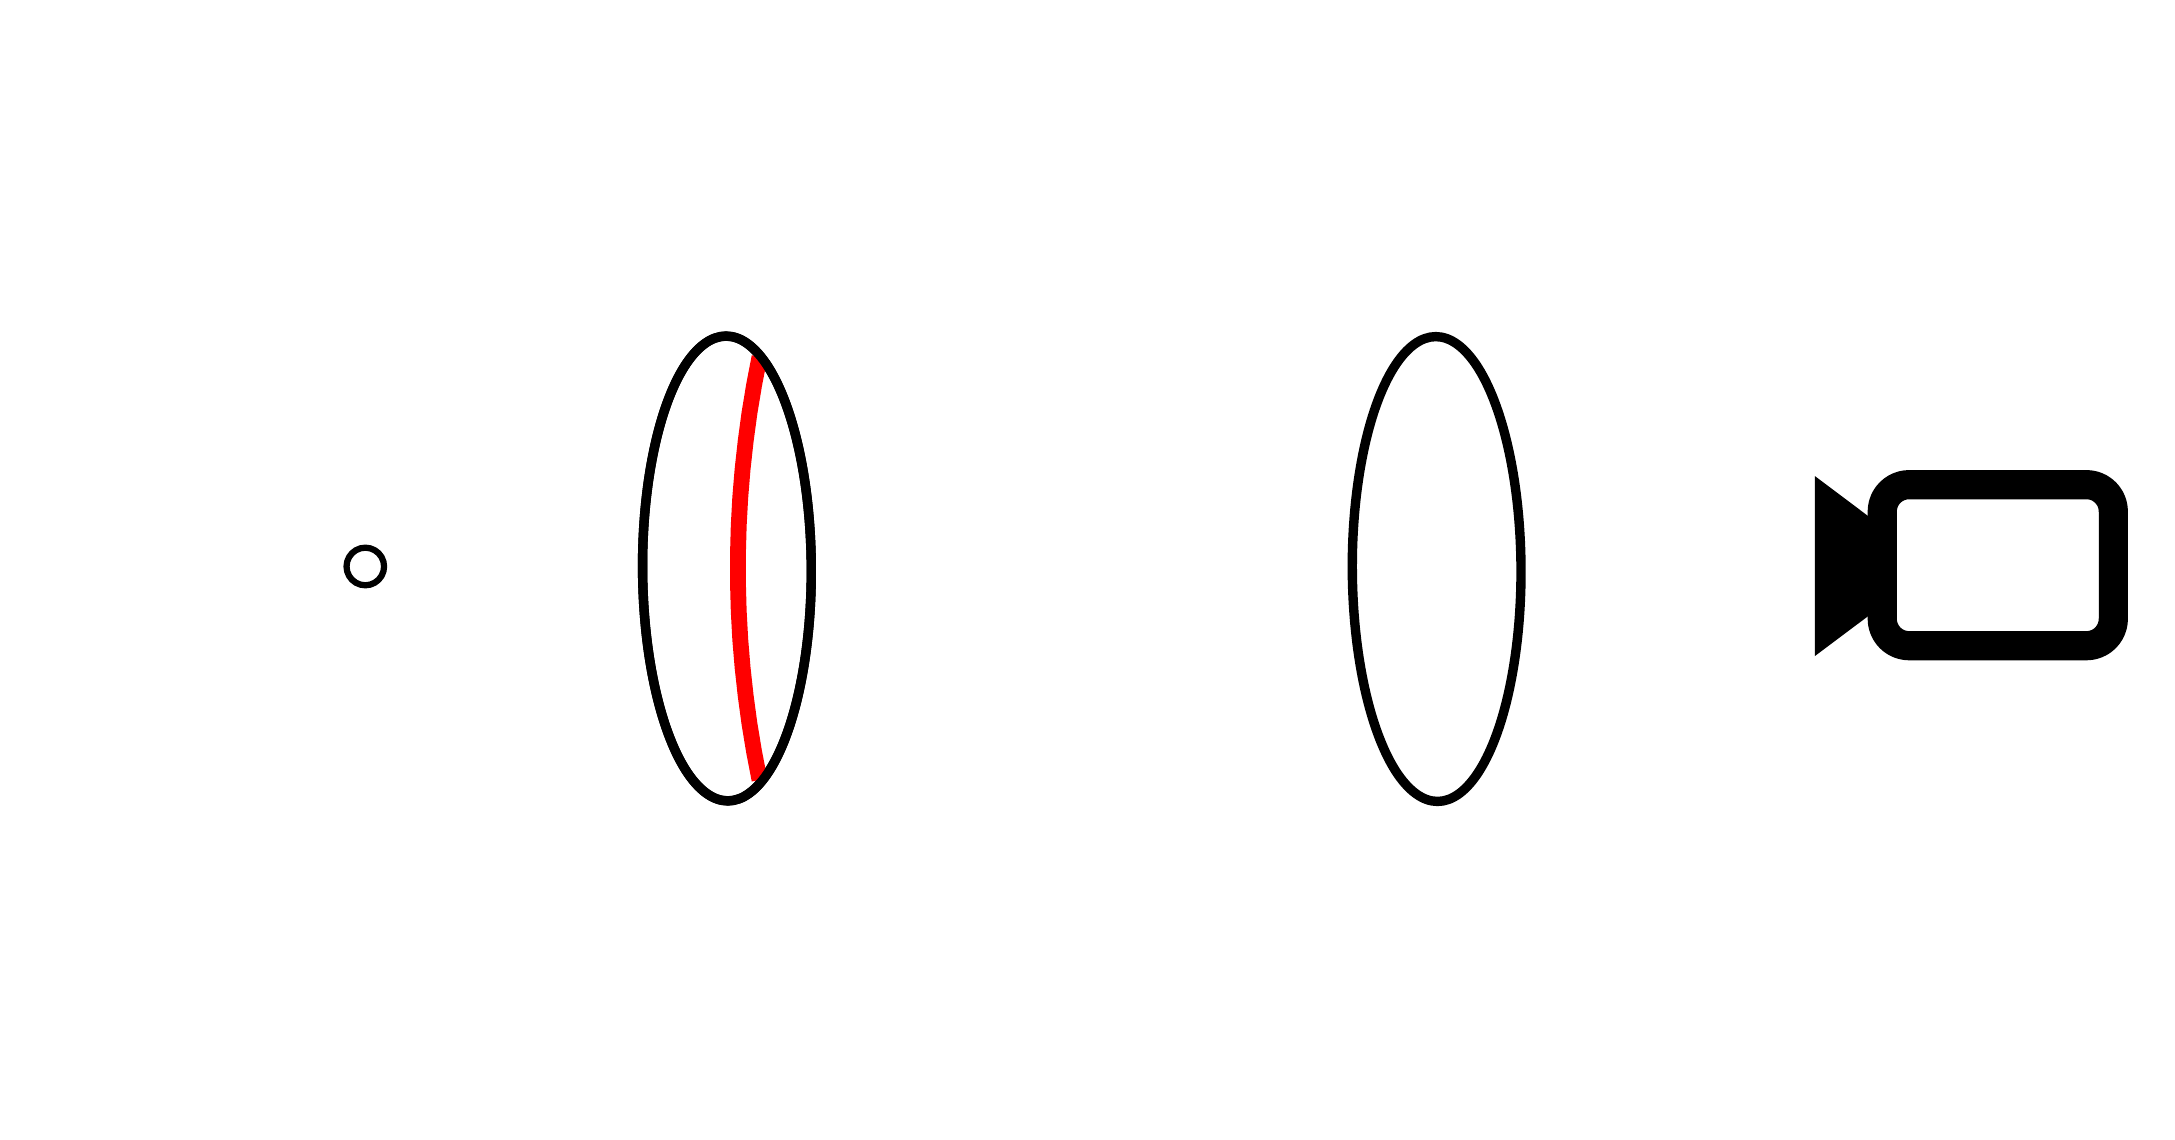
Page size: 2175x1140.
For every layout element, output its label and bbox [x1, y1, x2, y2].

text_box [1882, 484, 2114, 646]
text_box [648, 341, 806, 796]
text_box [1814, 476, 1875, 657]
text_box [715, 0, 1747, 1140]
